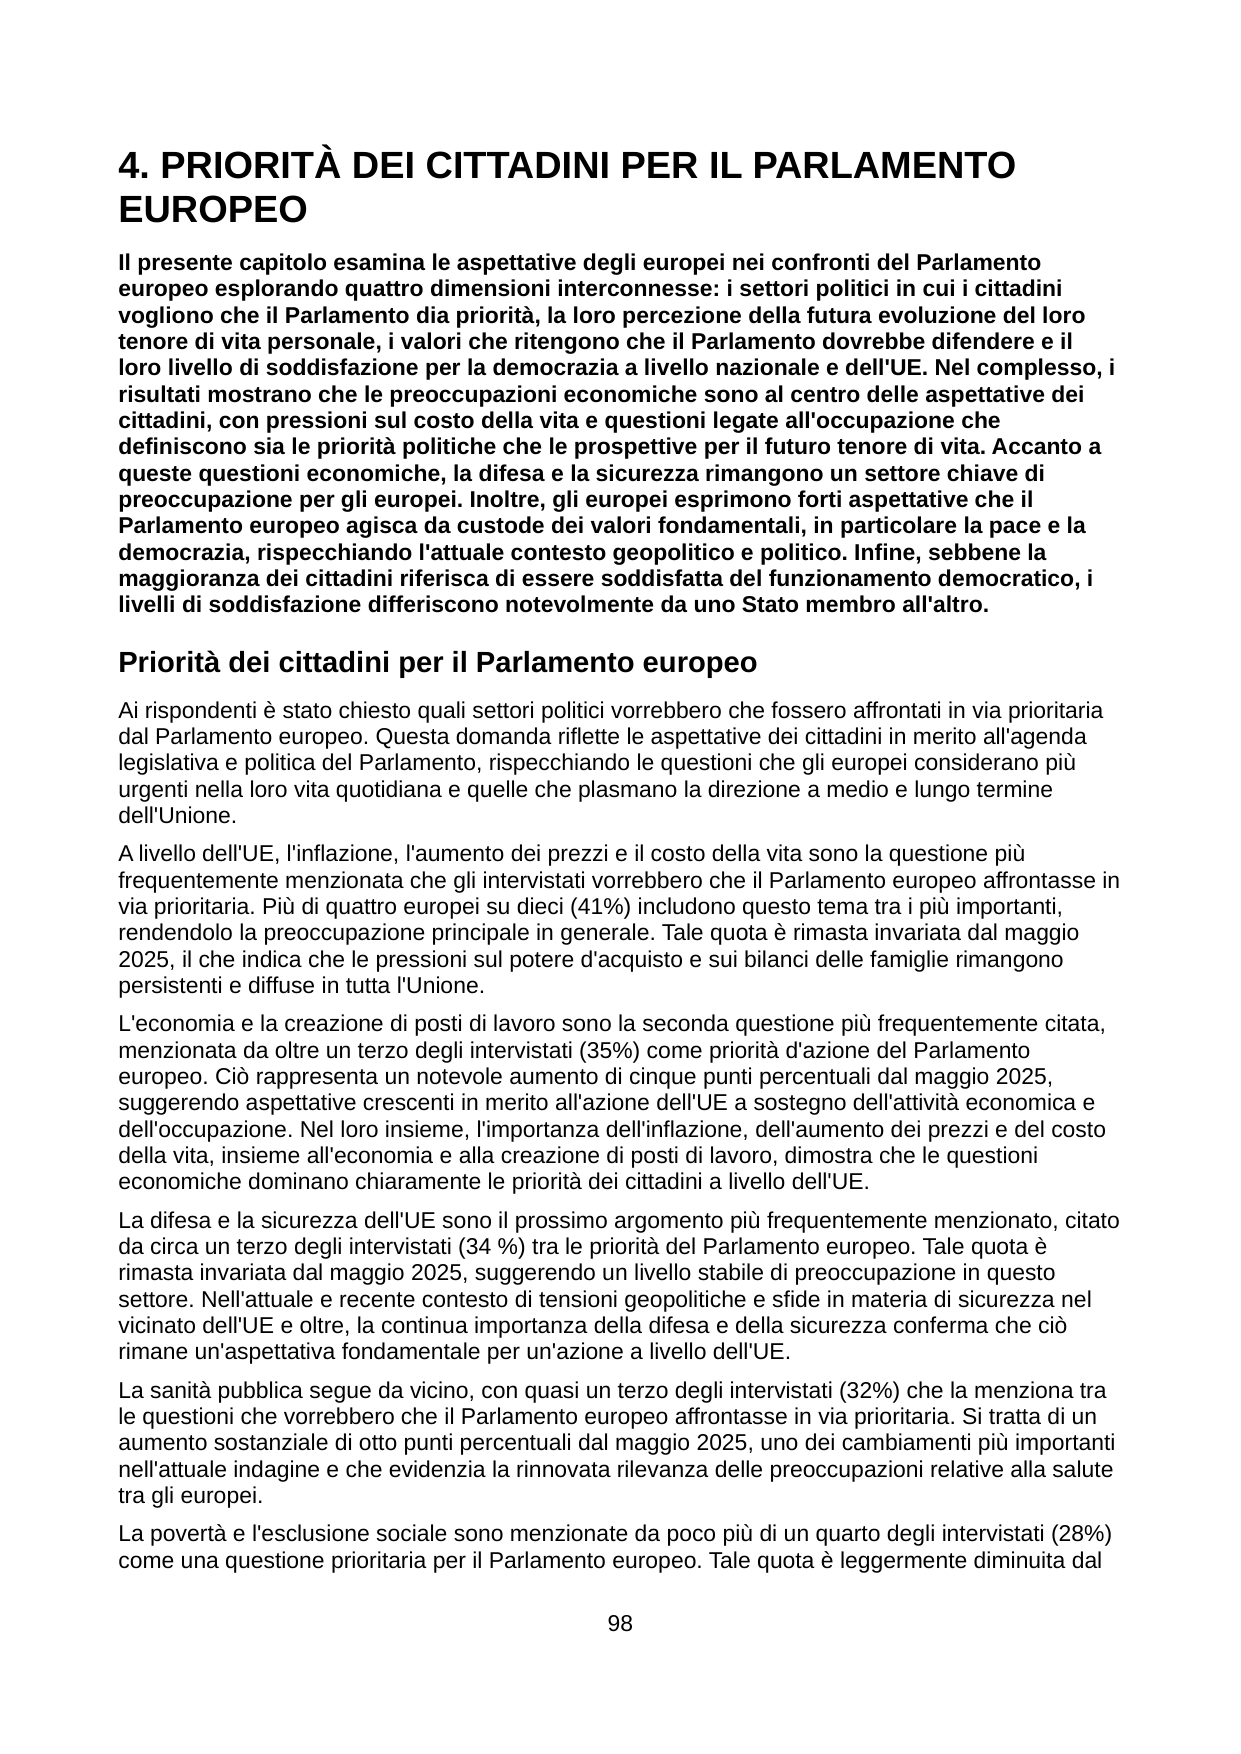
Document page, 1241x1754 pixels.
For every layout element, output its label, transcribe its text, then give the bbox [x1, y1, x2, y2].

text A livello dell'UE, l'inflazione, l'aumento dei prezzi e il costo della vita sono la questione più frequentemente menzionata che gli intervistati vorrebbero che il Parlamento europeo affrontasse in via prioritaria. Più di quattro europei su dieci (41%) includono questo tema tra i più importanti, rendendolo la preoccupazione principale in generale. Tale quota è rimasta invariata dal maggio 2025, il che indica che le pressioni sul potere d'acquisto e sui bilanci delle famiglie rimangono persistenti e diffuse in tutta l'Unione. [118, 840, 1122, 998]
text L'economia e la creazione di posti di lavoro sono la seconda questione più frequentemente citata, menzionata da oltre un terzo degli intervistati (35%) come priorità d'azione del Parlamento europeo. Ciò rappresenta un notevole aumento di cinque punti percentuali dal maggio 2025, suggerendo aspettative crescenti in merito all'azione dell'UE a sostegno dell'attività economica e dell'occupazione. Nel loro insieme, l'importanza dell'inflazione, dell'aumento dei prezzi e del costo della vita, insieme all'economia e alla creazione di posti di lavoro, dimostra che le questioni economiche dominano chiaramente le priorità dei cittadini a livello dell'UE. [118, 1010, 1122, 1195]
text La difesa e la sicurezza dell'UE sono il prossimo argomento più frequentemente menzionato, citato da circa un terzo degli intervistati (34 %) tra le priorità del Parlamento europeo. Tale quota è rimasta invariata dal maggio 2025, suggerendo un livello stabile di preoccupazione in questo settore. Nell'attuale e recente contesto di tensioni geopolitiche e sfide in materia di sicurezza nel vicinato dell'UE e oltre, la continua importanza della difesa e della sicurezza conferma che ciò rimane un'aspettativa fondamentale per un'azione a livello dell'UE. [118, 1207, 1122, 1365]
text Il presente capitolo esamina le aspettative degli europei nei confronti del Parlamento europeo esplorando quattro dimensioni interconnesse: i settori politici in cui i cittadini vogliono che il Parlamento dia priorità, la loro percezione della futura evoluzione del loro tenore di vita personale, i valori che ritengono che il Parlamento dovrebbe difendere e il loro livello di soddisfazione per la democrazia a livello nazionale e dell'UE. Nel complesso, i risultati mostrano che le preoccupazioni economiche sono al centro delle aspettative dei cittadini, con pressioni sul costo della vita e questioni legate all'occupazione che definiscono sia le priorità politiche che le prospettive per il futuro tenore di vita. Accanto a queste questioni economiche, la difesa e la sicurezza rimangono un settore chiave di preoccupazione per gli europei. Inoltre, gli europei esprimono forti aspettative che il Parlamento europeo agisca da custode dei valori fondamentali, in particolare la pace e la democrazia, rispecchiando l'attuale contesto geopolitico e politico. Infine, sebbene la maggioranza dei cittadini riferisca di essere soddisfatta del funzionamento democratico, i livelli di soddisfazione differiscono notevolmente da uno Stato membro all'altro. [118, 249, 1122, 618]
subtitle Priorità dei cittadini per il Parlamento europeo [118, 644, 1122, 678]
text La povertà e l'esclusione sociale sono menzionate da poco più di un quarto degli intervistati (28%) come una questione prioritaria per il Parlamento europeo. Tale quota è leggermente diminuita dal [118, 1520, 1122, 1573]
subtitle 4. PRIORITÀ DEI CITTADINI PER IL PARLAMENTO EUROPEO [118, 143, 1122, 230]
text La sanità pubblica segue da vicino, con quasi un terzo degli intervistati (32%) che la menziona tra le questioni che vorrebbero che il Parlamento europeo affrontasse in via prioritaria. Si tratta di un aumento sostanziale di otto punti percentuali dal maggio 2025, uno dei cambiamenti più importanti nell'attuale indagine e che evidenzia la rinnovata rilevanza delle preoccupazioni relative alla salute tra gli europei. [118, 1377, 1122, 1508]
text Ai rispondenti è stato chiesto quali settori politici vorrebbero che fossero affrontati in via prioritaria dal Parlamento europeo. Questa domanda riflette le aspettative dei cittadini in merito all'agenda legislativa e politica del Parlamento, rispecchiando le questioni che gli europei considerano più urgenti nella loro vita quotidiana e quelle che plasmano la direzione a medio e lungo termine dell'Unione. [118, 697, 1122, 828]
